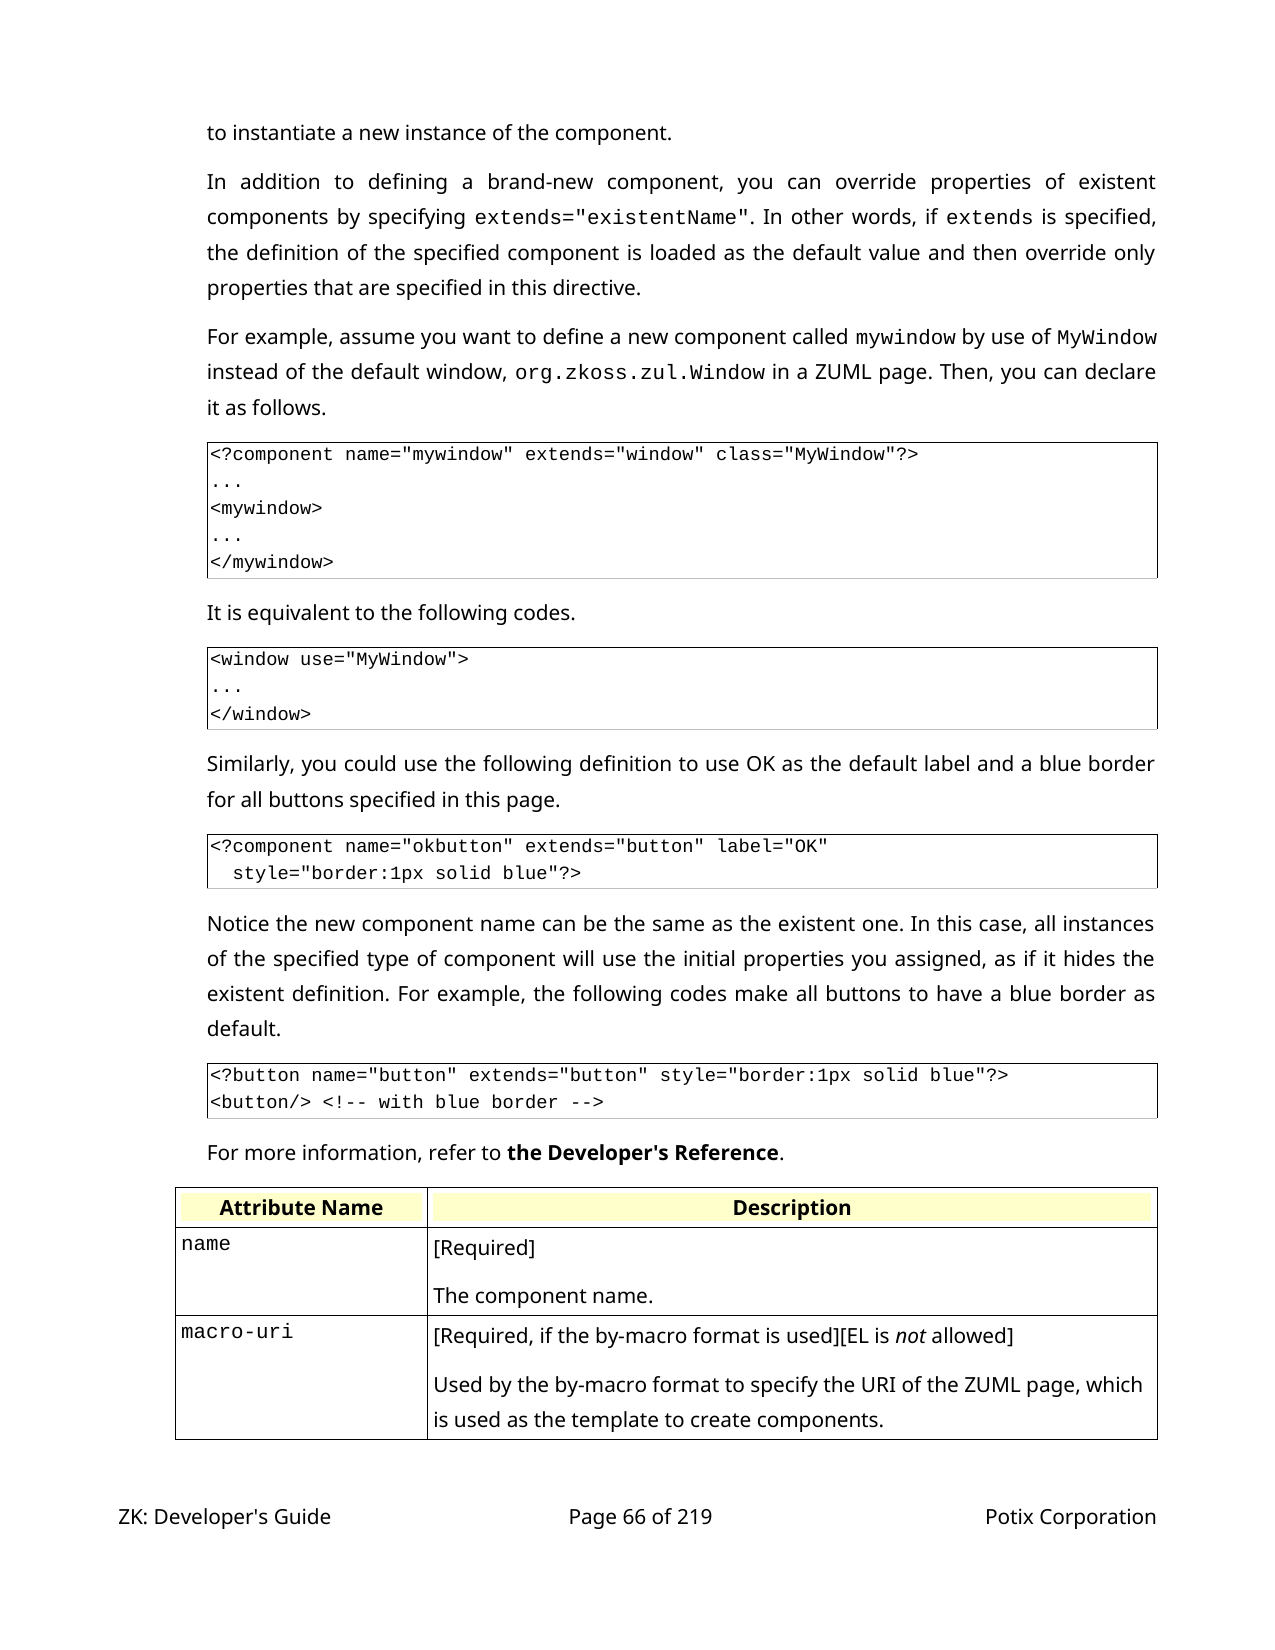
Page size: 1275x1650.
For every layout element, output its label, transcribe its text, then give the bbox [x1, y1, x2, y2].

text ... [208, 674, 1157, 699]
text style="border:1px solid blue"?> [208, 861, 1157, 888]
table_cell name [176, 1228, 427, 1315]
text In addition to defining a brand-new component, you can override properties of existent components by specifying extends="existentName". In other words, if extends is specified, the definition of the specified component is loaded as the default value and then override only properties that are specified in this directive. [207, 167, 1157, 301]
text Notice the new component name can be the same as the existent one. In this case, all instances of the specified type of component will use the initial properties you assigned, as if it hides the existent definition. For example, the following codes make all buttons to have a blue border as default. [207, 909, 1157, 1042]
text </window> [208, 702, 1157, 729]
text to instantiate a new instance of the component. [207, 118, 1157, 146]
table_header Description [428, 1188, 1157, 1227]
text It is equivalent to the following codes. [207, 598, 1157, 627]
text For more information, refer to the Developer's Reference. [207, 1138, 1157, 1166]
text <?button name="button" extends="button" style="border:1px solid blue"?> [208, 1064, 1157, 1087]
text For example, assume you want to define a new component called mywindow by use of MyWindow instead of the default window, org.zkoss.zul.Window in a ZUML page. Then, you can declare it as follows. [207, 322, 1157, 421]
text </mywindow> [208, 550, 1157, 578]
table_cell macro-uri [176, 1316, 427, 1439]
text <?component name="mywindow" extends="window" class="MyWindow"?> [208, 443, 1157, 466]
text <?component name="okbutton" extends="button" label="OK" [208, 835, 1157, 858]
text <window use="MyWindow"> [208, 648, 1157, 671]
table_header Attribute Name [176, 1188, 427, 1227]
table_cell [Required, if the by-macro format is used][EL is not allowed] Used by the by-macro format to specify the URI of the ZUML page, which is used as the template to create components. [428, 1316, 1157, 1439]
text <mywindow> [208, 496, 1157, 520]
text Similarly, you could use the following definition to use OK as the default label and a blue border for all buttons specified in this page. [207, 749, 1157, 813]
text ... [208, 469, 1157, 493]
text ... [208, 523, 1157, 547]
table_cell [Required] The component name. [428, 1228, 1157, 1315]
text <button/> <!-- with blue border --> [208, 1090, 1157, 1118]
